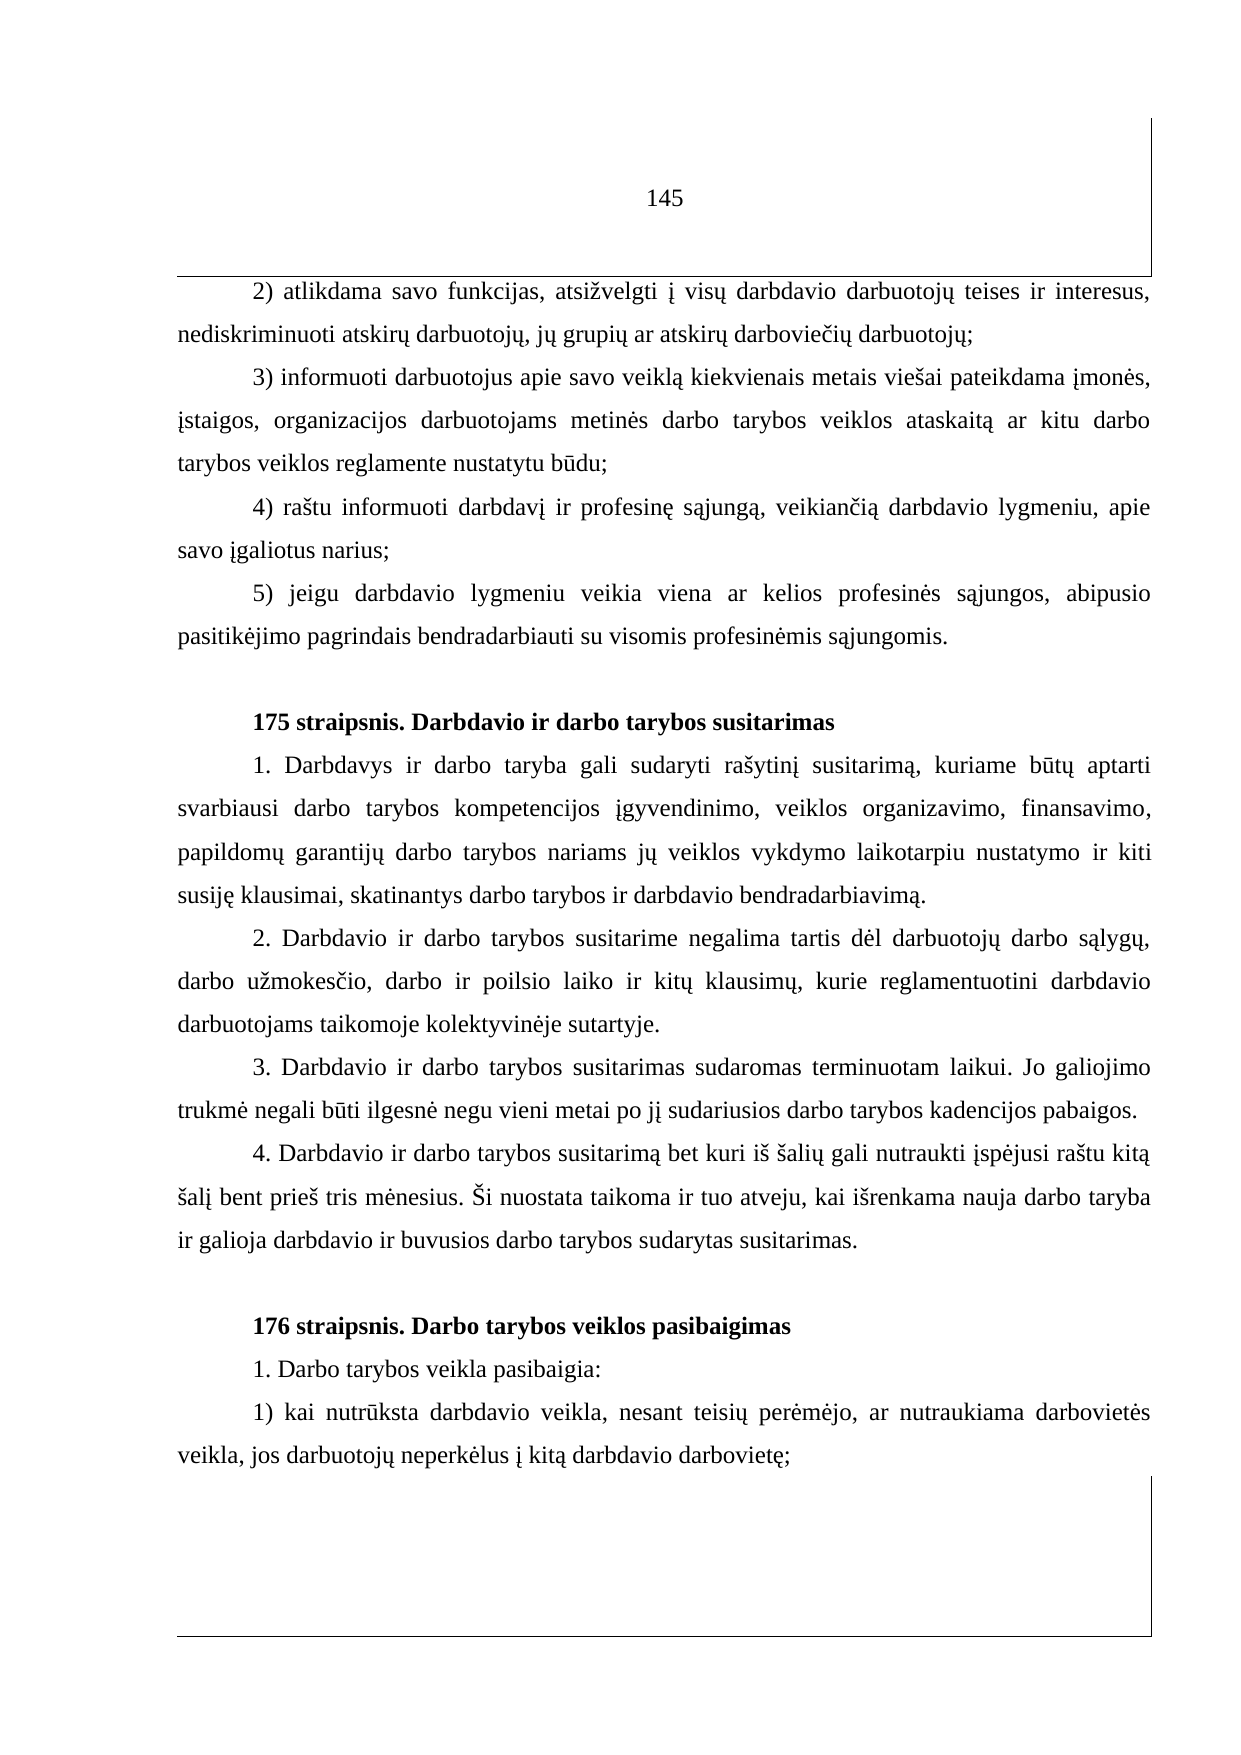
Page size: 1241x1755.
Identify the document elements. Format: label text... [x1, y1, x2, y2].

text 1. Darbo tarybos veikla pasibaigia: [177, 1354, 1152, 1383]
text 4) raštu informuoti darbdavį ir profesinę sąjungą, veikiančią darbdavio lygmeniu, apie savo įgaliotus narius; [177, 492, 1152, 563]
text 2. Darbdavio ir darbo tarybos susitarime negalima tartis dėl darbuotojų darbo sąlygų, darbo užmokesčio, darbo ir poilsio laiko ir kitų klausimų, kurie reglamentuotini darbdavio darbuotojams taikomoje kolektyvinėje sutartyje. [177, 923, 1152, 1038]
text 3) informuoti darbuotojus apie savo veiklą kiekvienais metais viešai pateikdama įmonės, įstaigos, organizacijos darbuotojams metinės darbo tarybos veiklos ataskaitą ar kitu darbo tarybos veiklos reglamente nustatytu būdu; [177, 362, 1152, 477]
subtitle 175 straipsnis. Darbdavio ir darbo tarybos susitarimas [177, 707, 1152, 736]
text 1. Darbdavys ir darbo taryba gali sudaryti rašytinį susitarimą, kuriame būtų aptarti svarbiausi darbo tarybos kompetencijos įgyvendinimo, veiklos organizavimo, finansavimo, papildomų garantijų darbo tarybos nariams jų veiklos vykdymo laikotarpiu nustatymo ir kiti susiję klausimai, skatinantys darbo tarybos ir darbdavio bendradarbiavimą. [177, 750, 1152, 908]
text 1) kai nutrūksta darbdavio veikla, nesant teisių perėmėjo, ar nutraukiama darbovietės veikla, jos darbuotojų neperkėlus į kitą darbdavio darbovietę; [177, 1397, 1152, 1469]
text 3. Darbdavio ir darbo tarybos susitarimas sudaromas terminuotam laikui. Jo galiojimo trukmė negali būti ilgesnė negu vieni metai po jį sudariusios darbo tarybos kadencijos pabaigos. [177, 1052, 1152, 1124]
text 2) atlikdama savo funkcijas, atsižvelgti į visų darbdavio darbuotojų teises ir interesus, nediskriminuoti atskirų darbuotojų, jų grupių ar atskirų darboviečių darbuotojų; [177, 276, 1152, 348]
text 4. Darbdavio ir darbo tarybos susitarimą bet kuri iš šalių gali nutraukti įspėjusi raštu kitą šalį bent prieš tris mėnesius. Ši nuostata taikoma ir tuo atveju, kai išrenkama nauja darbo taryba ir galioja darbdavio ir buvusios darbo tarybos sudarytas susitarimas. [177, 1138, 1152, 1253]
text 5) jeigu darbdavio lygmeniu veikia viena ar kelios profesinės sąjungos, abipusio pasitikėjimo pagrindais bendradarbiauti su visomis profesinėmis sąjungomis. [177, 578, 1152, 650]
subtitle 176 straipsnis. Darbo tarybos veiklos pasibaigimas [177, 1311, 1152, 1340]
